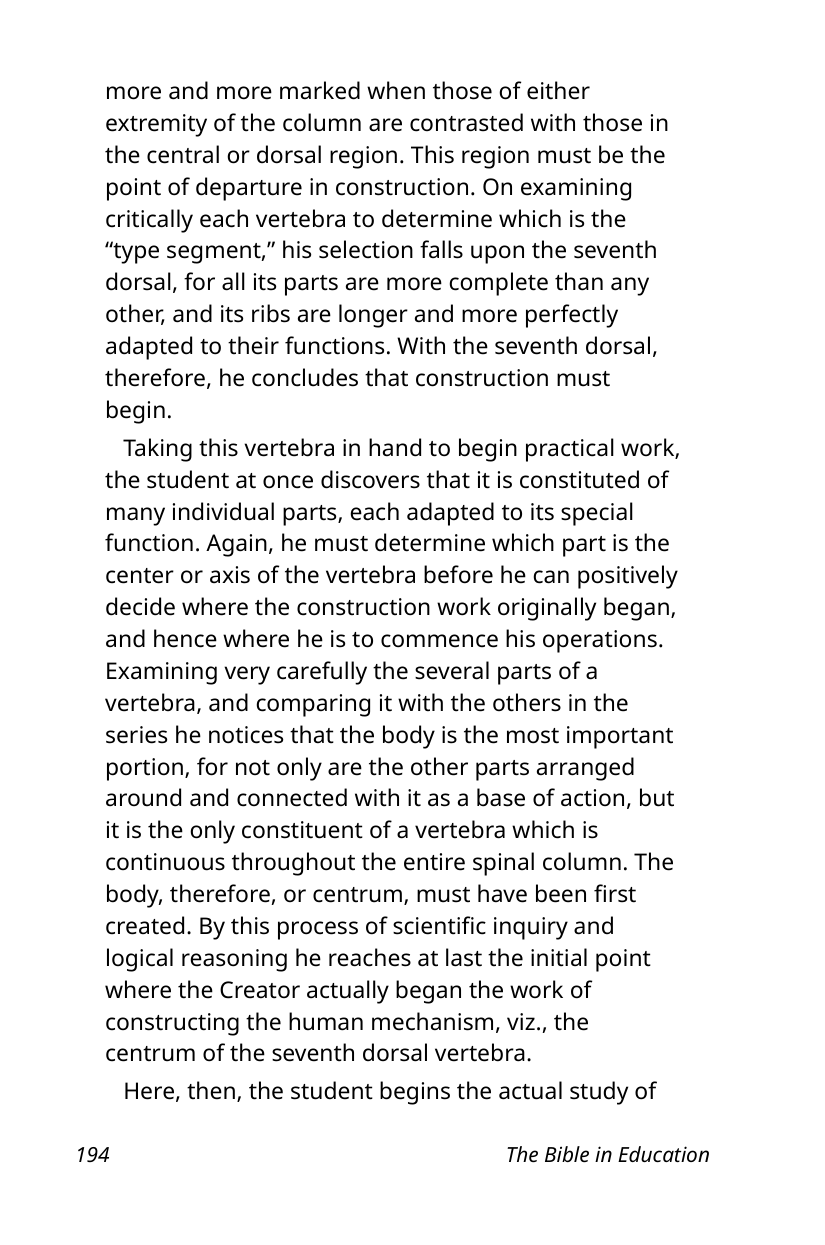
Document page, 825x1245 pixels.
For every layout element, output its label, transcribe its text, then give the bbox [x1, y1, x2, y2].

text Here, then, the student begins the actual study of [105, 1075, 682, 1106]
text more and more marked when those of either extremity of the column are contrasted with those in the central or dorsal region. This region must be the point of departure in construction. On examining critically each vertebra to determine which is the “type segment,” his selection falls upon the seventh dorsal, for all its parts are more complete than any other, and its ribs are longer and more perfectly adapted to their functions. With the seventh dorsal, therefore, he concludes that construction must begin. [105, 75, 682, 425]
text Taking this vertebra in hand to begin practical work, the student at once discovers that it is constituted of many individual parts, each adapted to its special function. Again, he must determine which part is the center or axis of the vertebra before he can positively decide where the construction work originally began, and hence where he is to commence his operations. Examining very carefully the several parts of a vertebra, and comparing it with the others in the series he notices that the body is the most important portion, for not only are the other parts arranged around and connected with it as a base of action, but it is the only constituent of a vertebra which is continuous throughout the entire spinal column. The body, therefore, or centrum, must have been first created. By this process of scientific inquiry and logical reasoning he reaches at last the initial point where the Creator actually began the work of constructing the human mechanism, viz., the centrum of the seventh dorsal vertebra. [105, 432, 682, 1068]
